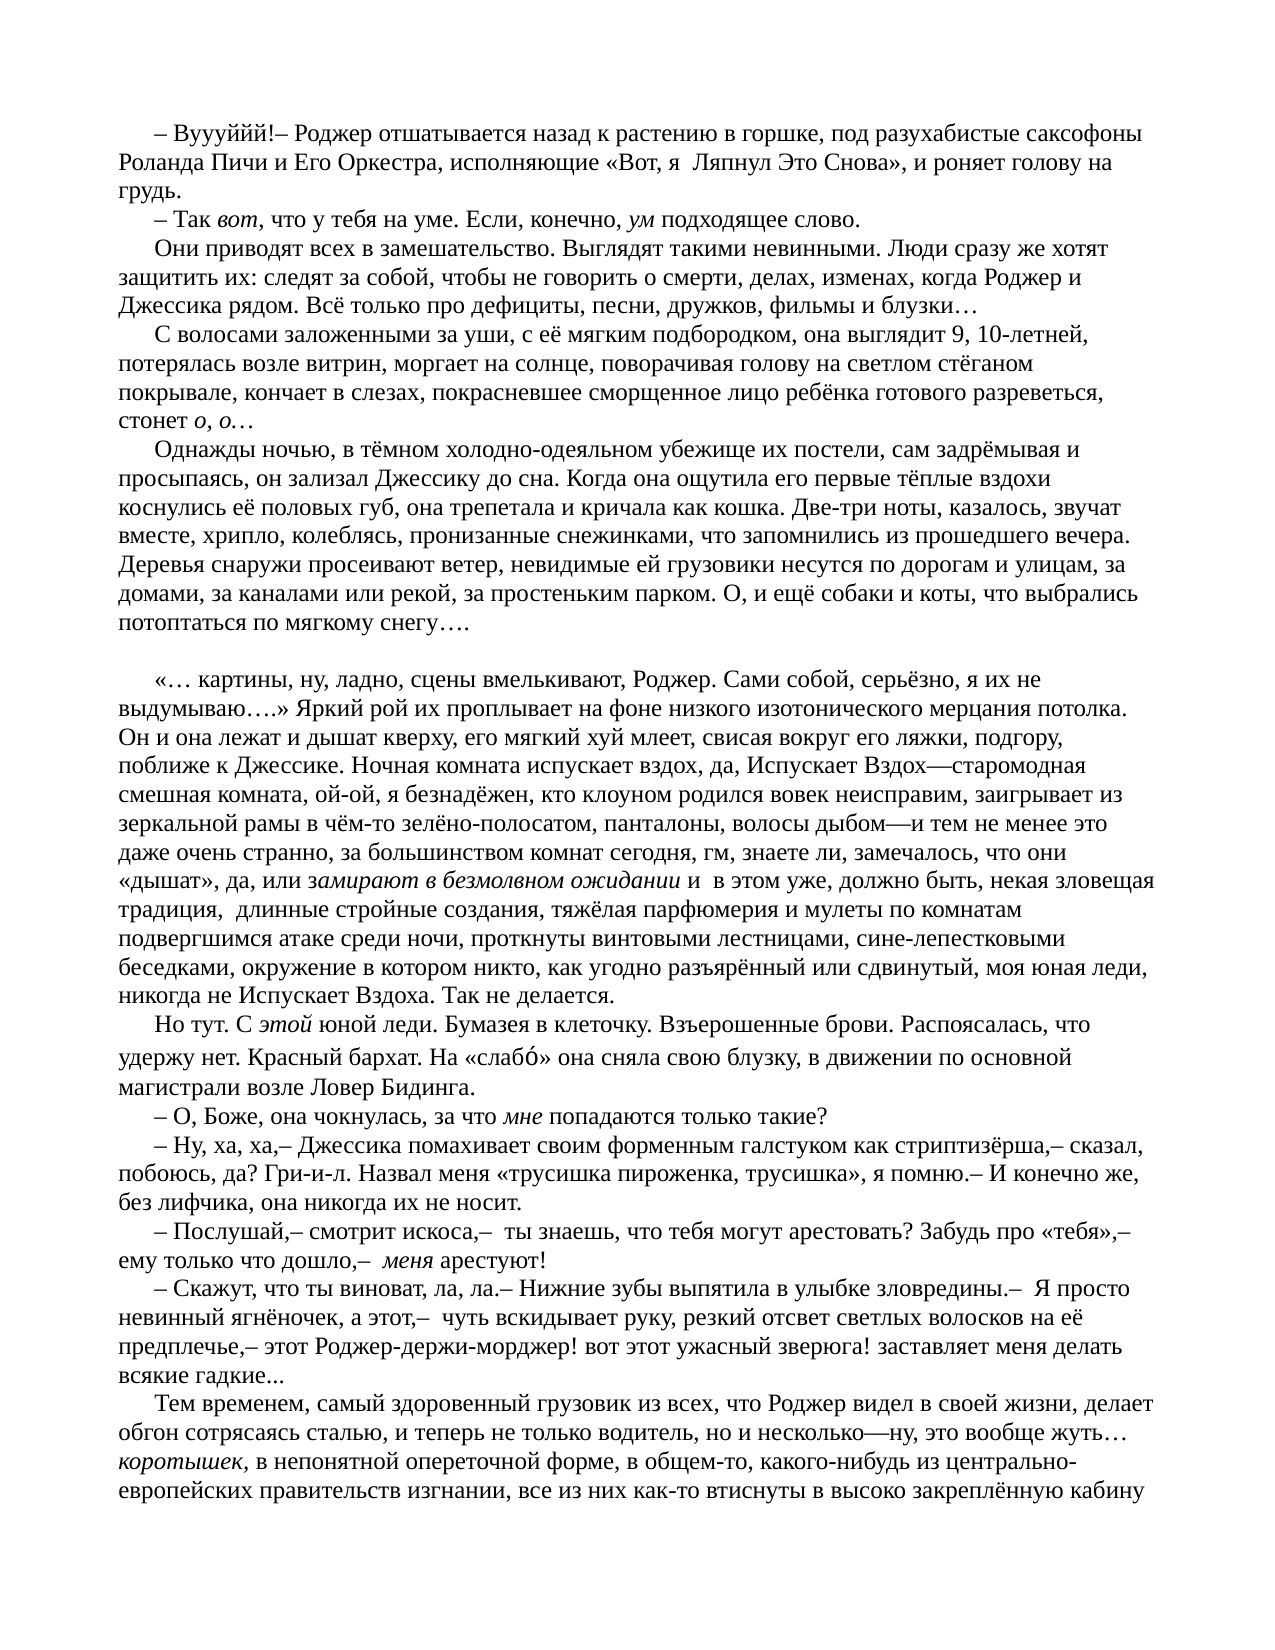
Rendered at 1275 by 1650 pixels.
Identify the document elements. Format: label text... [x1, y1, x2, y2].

text – Вуууййй!– Роджер отшатывается назад к растению в горшке, под разухабистые саксофоны Роланда Пичи и Его Оркестра, исполняющие «Вот, я Ляпнул Это Снова», и роняет голову на грудь. [118, 118, 1157, 204]
text – Скажут, что ты виноват, ла, ла.– Нижние зубы выпятила в улыбке зловредины.– Я просто невинный ягнёночек, а этот,– чуть вскидывает руку, резкий отсвет светлых волосков на её предплечье,– этот Роджер-держи-морджер! вот этот ужасный зверюга! заставляет меня делать всякие гадкие... [118, 1273, 1157, 1388]
text Тем временем, самый здоровенный грузовик из всех, что Роджер видел в своей жизни, делает обгон сотрясаясь сталью, и теперь не только водитель, но и несколько—ну, это вообще жуть… коротышек, в непонятной опереточной форме, в общем-то, какого-нибудь из центрально-европейских правительств изгнании, все из них как-то втиснуты в высоко закреплённую кабину [118, 1388, 1157, 1503]
text «… картины, ну, ладно, сцены вмелькивают, Роджер. Сами собой, серьёзно, я их не выдумываю….» Яркий рой их проплывает на фоне низкого изотонического мерцания потолка. Он и она лежат и дышат кверху, его мягкий хуй млеет, свисая вокруг его ляжки, подгору, поближе к Джессике. Ночная комната испускает вздох, да, Испускает Вздох—старомодная смешная комната, ой-ой, я безнадёжен, кто клоуном родился вовек неисправим, заигрывает из зеркальной рамы в чём-то зелёно-полосатом, панталоны, волосы дыбом—и тем не менее это даже очень странно, за большинством комнат сегодня, гм, знаете ли, замечалось, что они «дышат», да, или замирают в безмолвном ожидании и в этом уже, должно быть, некая зловещая традиция, длинные стройные создания, тяжёлая парфюмерия и мулеты по комнатам подвергшимся атаке среди ночи, проткнуты винтовыми лестницами, сине-лепестковыми беседками, окружение в котором никто, как угодно разъярённый или сдвинутый, моя юная леди, никогда не Испускает Вздоха. Так не делается. [118, 664, 1157, 1009]
text – Так вот, что у тебя на уме. Если, конечно, ум подходящее слово. [118, 204, 1157, 233]
text Однажды ночью, в тёмном холодно-одеяльном убежище их постели, сам задрёмывая и просыпаясь, он зализал Джессику до сна. Когда она ощутила его первые тёплые вздохи коснулись её половых губ, она трепетала и кричала как кошка. Две-три ноты, казалось, звучат вместе, хрипло, колеблясь, пронизанные снежинками, что запомнились из прошедшего вечера. Деревья снаружи просеивают ветер, невидимые ей грузовики несутся по дорогам и улицам, за домами, за каналами или рекой, за простеньким парком. О, и ещё собаки и коты, что выбрались потоптаться по мягкому снегу…. [118, 434, 1157, 636]
text Но тут. С этой юной леди. Бумазея в клеточку. Взъерошенные брови. Распоясалась, что удержу нет. Красный бархат. На «слабо́» она сняла свою блузку, в движении по основной магистрали возле Ловер Бидинга. [118, 1009, 1157, 1101]
text – Послушай,– смотрит искоса,– ты знаешь, что тебя могут арестовать? Забудь про «тебя»,– ему только что дошло,– меня арестуют! [118, 1216, 1157, 1273]
text С волосами заложенными за уши, с её мягким подбородком, она выглядит 9, 10-летней, потерялась возле витрин, моргает на солнце, поворачивая голову на светлом стёганом покрывале, кончает в слезах, покрасневшее сморщенное лицо ребёнка готового разреветься, стонет о, о… [118, 319, 1157, 434]
text Они приводят всех в замешательство. Выглядят такими невинными. Люди сразу же хотят защитить их: следят за собой, чтобы не говорить о смерти, делах, изменах, когда Роджер и Джессика рядом. Всё только про дефициты, песни, дружков, фильмы и блузки… [118, 233, 1157, 319]
text – Ну, ха, ха,– Джессика помахивает своим форменным галстуком как стриптизёрша,– сказал, побоюсь, да? Гри-и-л. Назвал меня «трусишка пироженка, трусишка», я помню.– И конечно же, без лифчика, она никогда их не носит. [118, 1130, 1157, 1216]
text – О, Боже, она чокнулась, за что мне попадаются только такие? [118, 1101, 1157, 1130]
